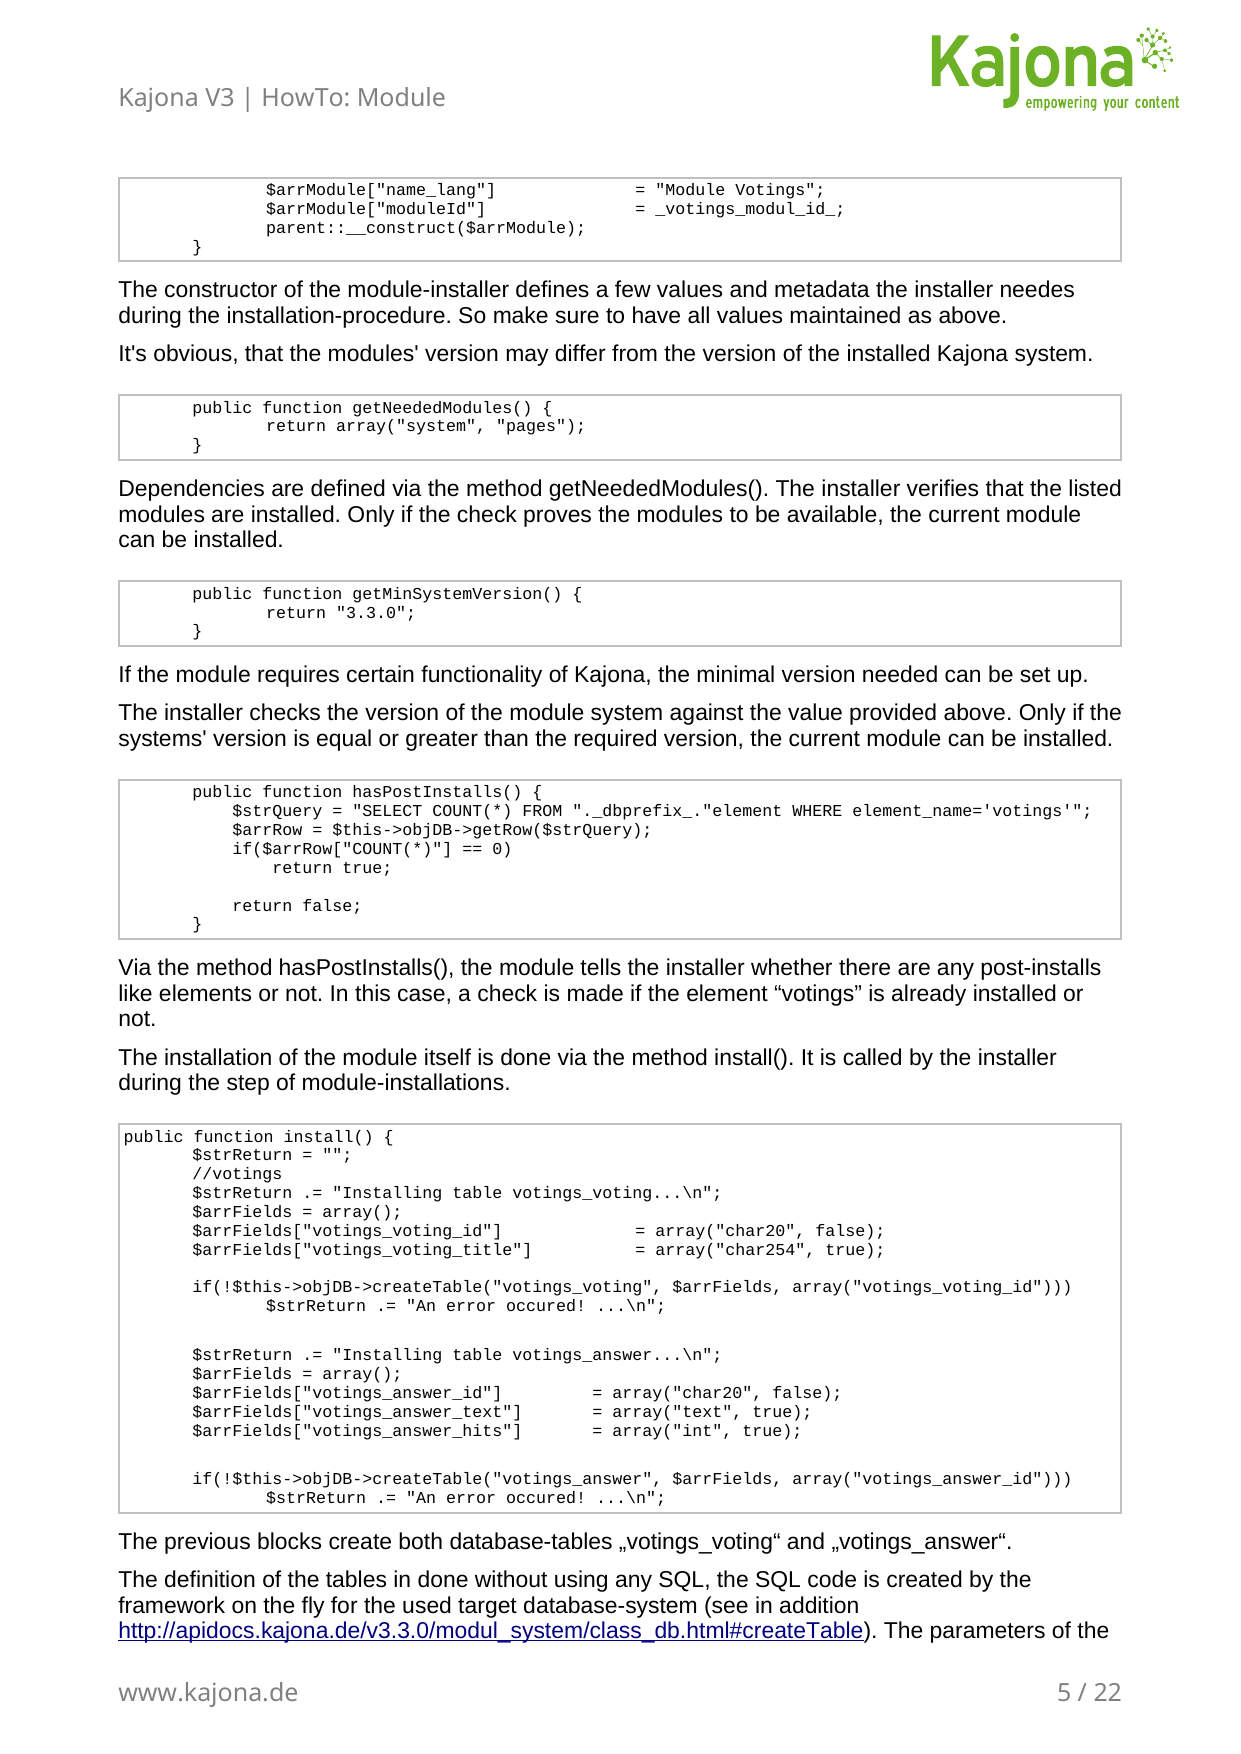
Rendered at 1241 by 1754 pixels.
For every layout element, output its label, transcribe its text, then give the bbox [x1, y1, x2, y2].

text public function hasPostInstalls() { $strQuery = "SELECT COUNT(*) FROM "._dbprefix_."element WHERE element_name='votings'"; $arrRow = $this->objDB->getRow($strQuery); if($arrRow["COUNT(*)"] == 0) return true; return false; } [120, 781, 1120, 938]
text $strReturn .= "Installing table votings_answer...\n"; $arrFields = array(); $arrFields["votings_answer_id"] = array("char20", false); $arrFields["votings_answer_text"] = array("text", true); $arrFields["votings_answer_hits"] = array("int", true); [120, 1342, 1120, 1441]
text public function getNeededModules() { return array("system", "pages"); } [120, 396, 1120, 459]
text The installer checks the version of the module system against the value provided above. Only if the systems' version is equal or greater than the required version, the current module can be installed. [118, 700, 1122, 751]
text The definition of the tables in done without using any SQL, the SQL code is created by the framework on the fly for the used target database-system (see in addition http://apidocs.kajona.de/v3.3.0/modul_system/class_db.html#createTable). The parameters of the [118, 1567, 1122, 1644]
text Via the method hasPostInstalls(), the module tells the installer whether there are any post-installs like elements or not. In this case, a check is made if the element “votings” is already installed or not. [118, 955, 1122, 1032]
text If the module requires certain functionality of Kajona, the minimal version needed can be set up. [118, 662, 1122, 688]
text public function getMinSystemVersion() { return "3.3.0"; } [120, 582, 1120, 645]
text $arrModule["name_lang"] = "Module Votings"; $arrModule["moduleId"] = _votings_modul_id_; parent::__construct($arrModule); } [120, 179, 1120, 260]
text The installation of the module itself is done via the method install(). It is called by the installer during the step of module-installations. [118, 1044, 1122, 1096]
text public function install() { $strReturn = ""; //votings $strReturn .= "Installing table votings_voting...\n"; $arrFields = array(); $arrFields["votings_voting_id"] = array("char20", false); $arrFields["votings_voting_title"] = array("char254", true); if(!$this->objDB->createTable("votings_voting", $arrFields, array("votings_voting_id"))) $strReturn .= "An error occured! ...\n"; [120, 1125, 1120, 1317]
text Dependencies are defined via the method getNeededModules(). The installer verifies that the listed modules are installed. Only if the check proves the modules to be available, the current module can be installed. [118, 476, 1122, 553]
text The constructor of the module-installer defines a few values and metadata the installer needes during the installation-procedure. So make sure to have all values maintained as above. [118, 277, 1122, 328]
text The previous blocks create both database-tables „votings_voting“ and „votings_answer“. [118, 1529, 1122, 1554]
text It's obvious, that the modules' version may differ from the version of the installed Kajona system. [118, 341, 1122, 367]
text if(!$this->objDB->createTable("votings_answer", $arrFields, array("votings_answer_id"))) $strReturn .= "An error occured! ...\n"; [120, 1466, 1120, 1512]
